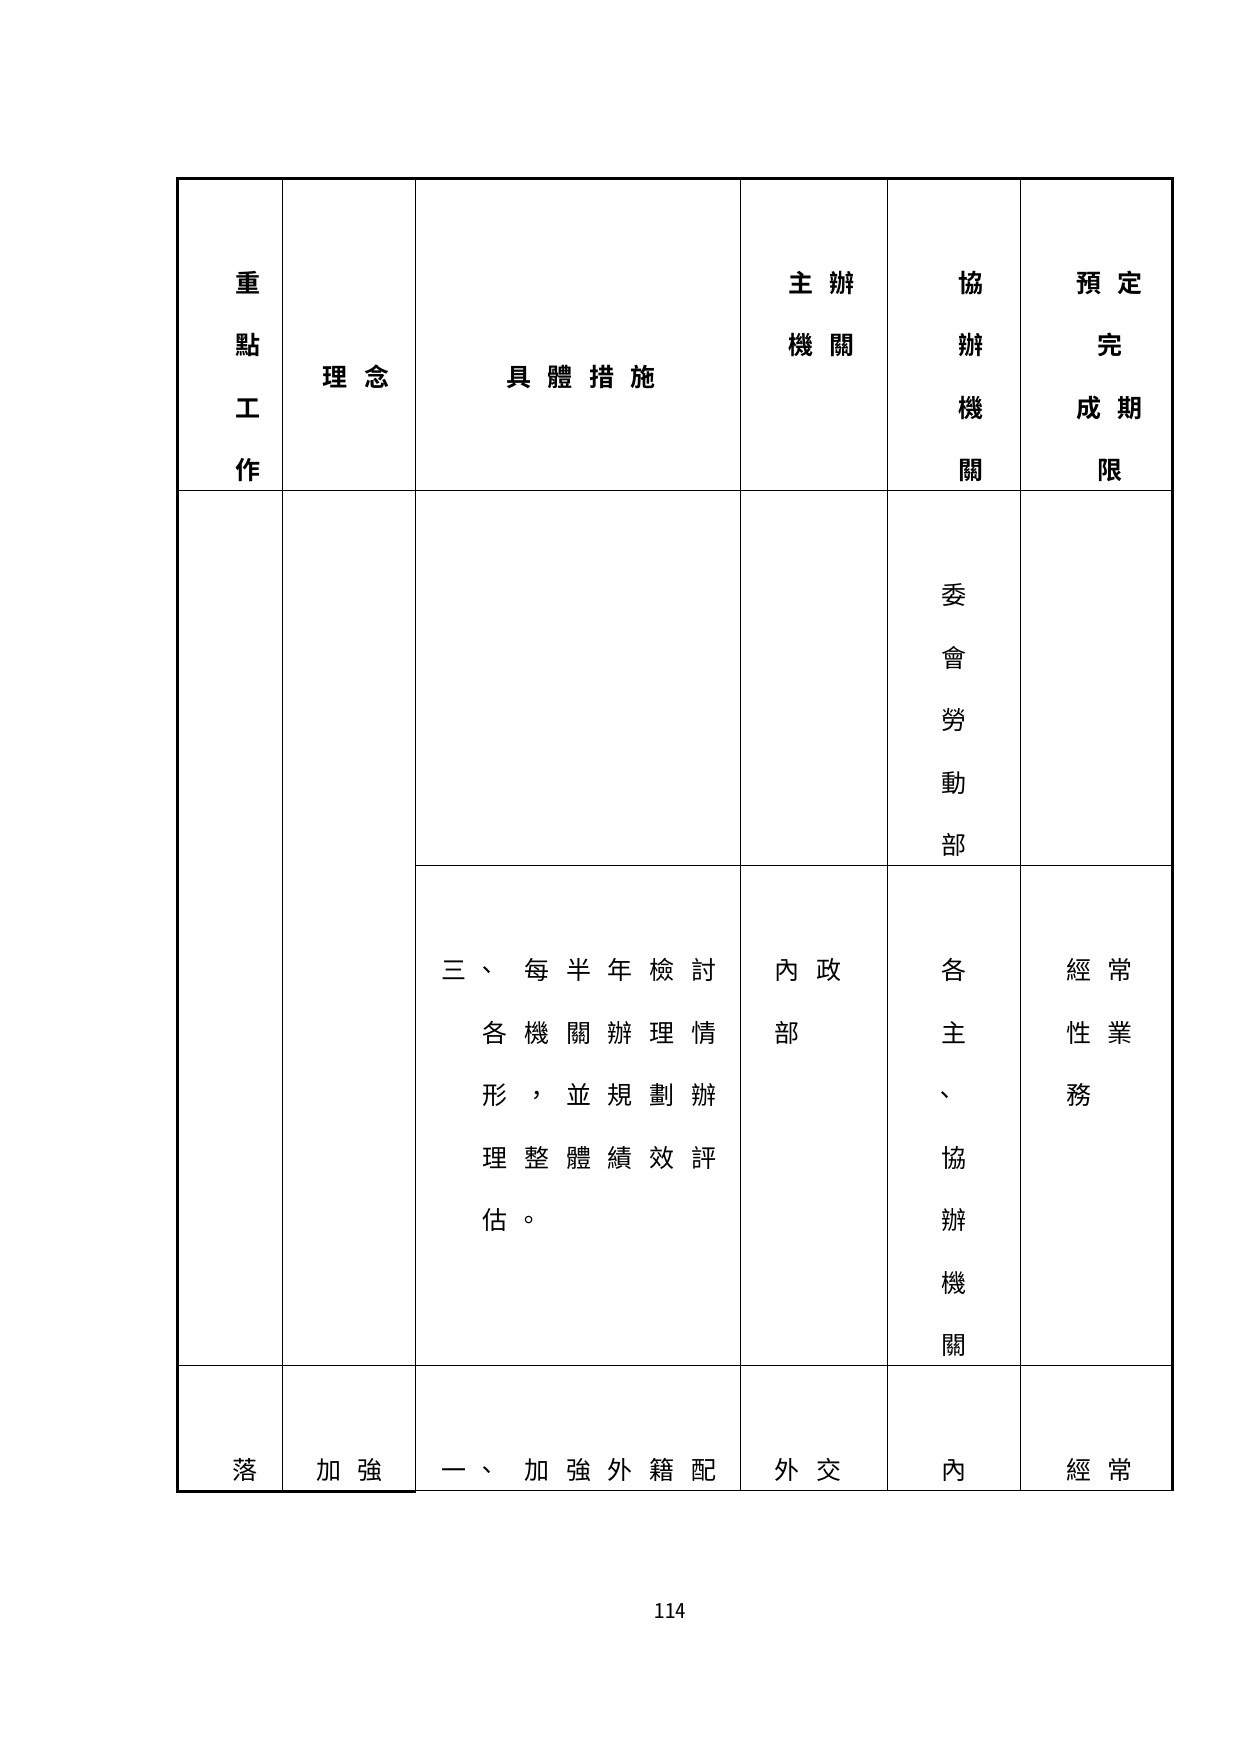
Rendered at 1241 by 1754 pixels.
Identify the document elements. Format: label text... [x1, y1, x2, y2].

table_header 重點 工作 [179, 180, 282, 490]
table_header 理念 [283, 180, 415, 490]
table_cell 經常 [1021, 1366, 1171, 1490]
table_header 主辦 機關 [741, 180, 887, 490]
table_cell [416, 491, 740, 865]
table_cell 內政部 [741, 866, 887, 1365]
table_cell 經常性業務 [1021, 866, 1171, 1365]
table_cell 一、加強外籍配 [416, 1366, 740, 1490]
table_cell [741, 491, 887, 865]
table_header 協辦 機關 [888, 180, 1020, 490]
table_cell 三、每半年檢討各機關辦理情形，並規劃辦理整體績效評估。 [416, 866, 740, 1365]
table_header 具體措施 [416, 180, 740, 490]
table_cell [283, 491, 415, 1365]
table_cell 內 [888, 1366, 1020, 1490]
table_header 預定完 成期限 [1021, 180, 1171, 490]
table_cell [179, 491, 282, 1365]
table_cell 加強 [283, 1366, 415, 1490]
table_cell 落 [179, 1366, 282, 1490]
table_cell 委會 勞動部 [888, 491, 1020, 865]
table_cell 各主、協辦機關 [888, 866, 1020, 1365]
table_cell [1021, 491, 1171, 865]
table_cell 外交 [741, 1366, 887, 1490]
